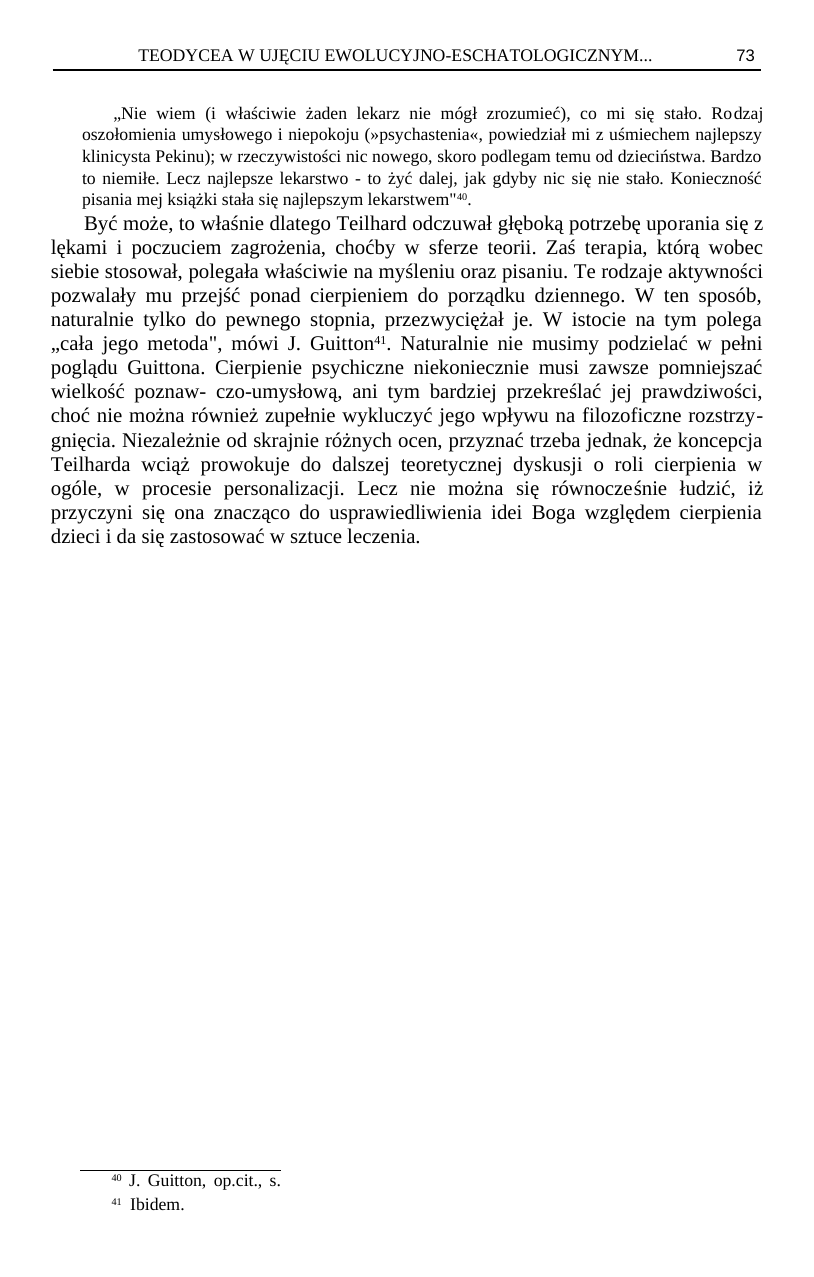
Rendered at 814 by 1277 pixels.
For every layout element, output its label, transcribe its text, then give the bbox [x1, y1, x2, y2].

text 41 Ibidem. [80, 1194, 281, 1214]
text TEODYCEA W UJĘCIU EWOLUCYJNO-ESCHATOLOGICZNYM... [138, 45, 674, 65]
text 40 J. Guitton, op.cit., s. 446. [80, 1171, 281, 1193]
text 73 [736, 46, 760, 65]
text Być może, to właśnie dlatego Teilhard odczuwał głęboką potrzebę upo­rania się z lękami i poczuciem zagrożenia, choćby w sferze teorii. Zaś tera­pia, którą wobec siebie stosował, polegała właściwie na myśleniu oraz pisa­niu. Te rodzaje aktywności pozwalały mu przejść ponad cierpieniem do porządku dziennego. W ten sposób, naturalnie tylko do pewnego stopnia, przezwyciężał je. W istocie na tym polega „cała jego metoda", mówi J. Guit­ton41. Naturalnie nie musimy podzielać w pełni poglądu Guittona. Cierpie­nie psychiczne niekoniecznie musi zawsze pomniejszać wielkość poznaw- czo-umysłową, ani tym bardziej przekreślać jej prawdziwości, choć nie można również zupełnie wykluczyć jego wpływu na filozoficzne rozstrzy­gnięcia. Niezależnie od skrajnie różnych ocen, przyznać trzeba jednak, że koncepcja Teilharda wciąż prowokuje do dalszej teoretycznej dyskusji o roli cierpienia w ogóle, w procesie personalizacji. Lecz nie można się równocze­śnie łudzić, iż przyczyni się ona znacząco do usprawiedliwienia idei Boga względem cierpienia dzieci i da się zastosować w sztuce leczenia. [51, 211, 763, 548]
text „Nie wiem (i właściwie żaden lekarz nie mógł zrozumieć), co mi się stało. Ro­dzaj oszołomienia umysłowego i niepokoju (»psychastenia«, powiedział mi z uśmiechem najlepszy klinicysta Pekinu); w rzeczywistości nic nowego, skoro podlegam temu od dzieciństwa. Bardzo to niemiłe. Lecz najlepsze lekarstwo - to żyć dalej, jak gdyby nic się nie stało. Konieczność pisania mej książki stała się najlepszym lekarstwem"40. [82, 103, 763, 209]
